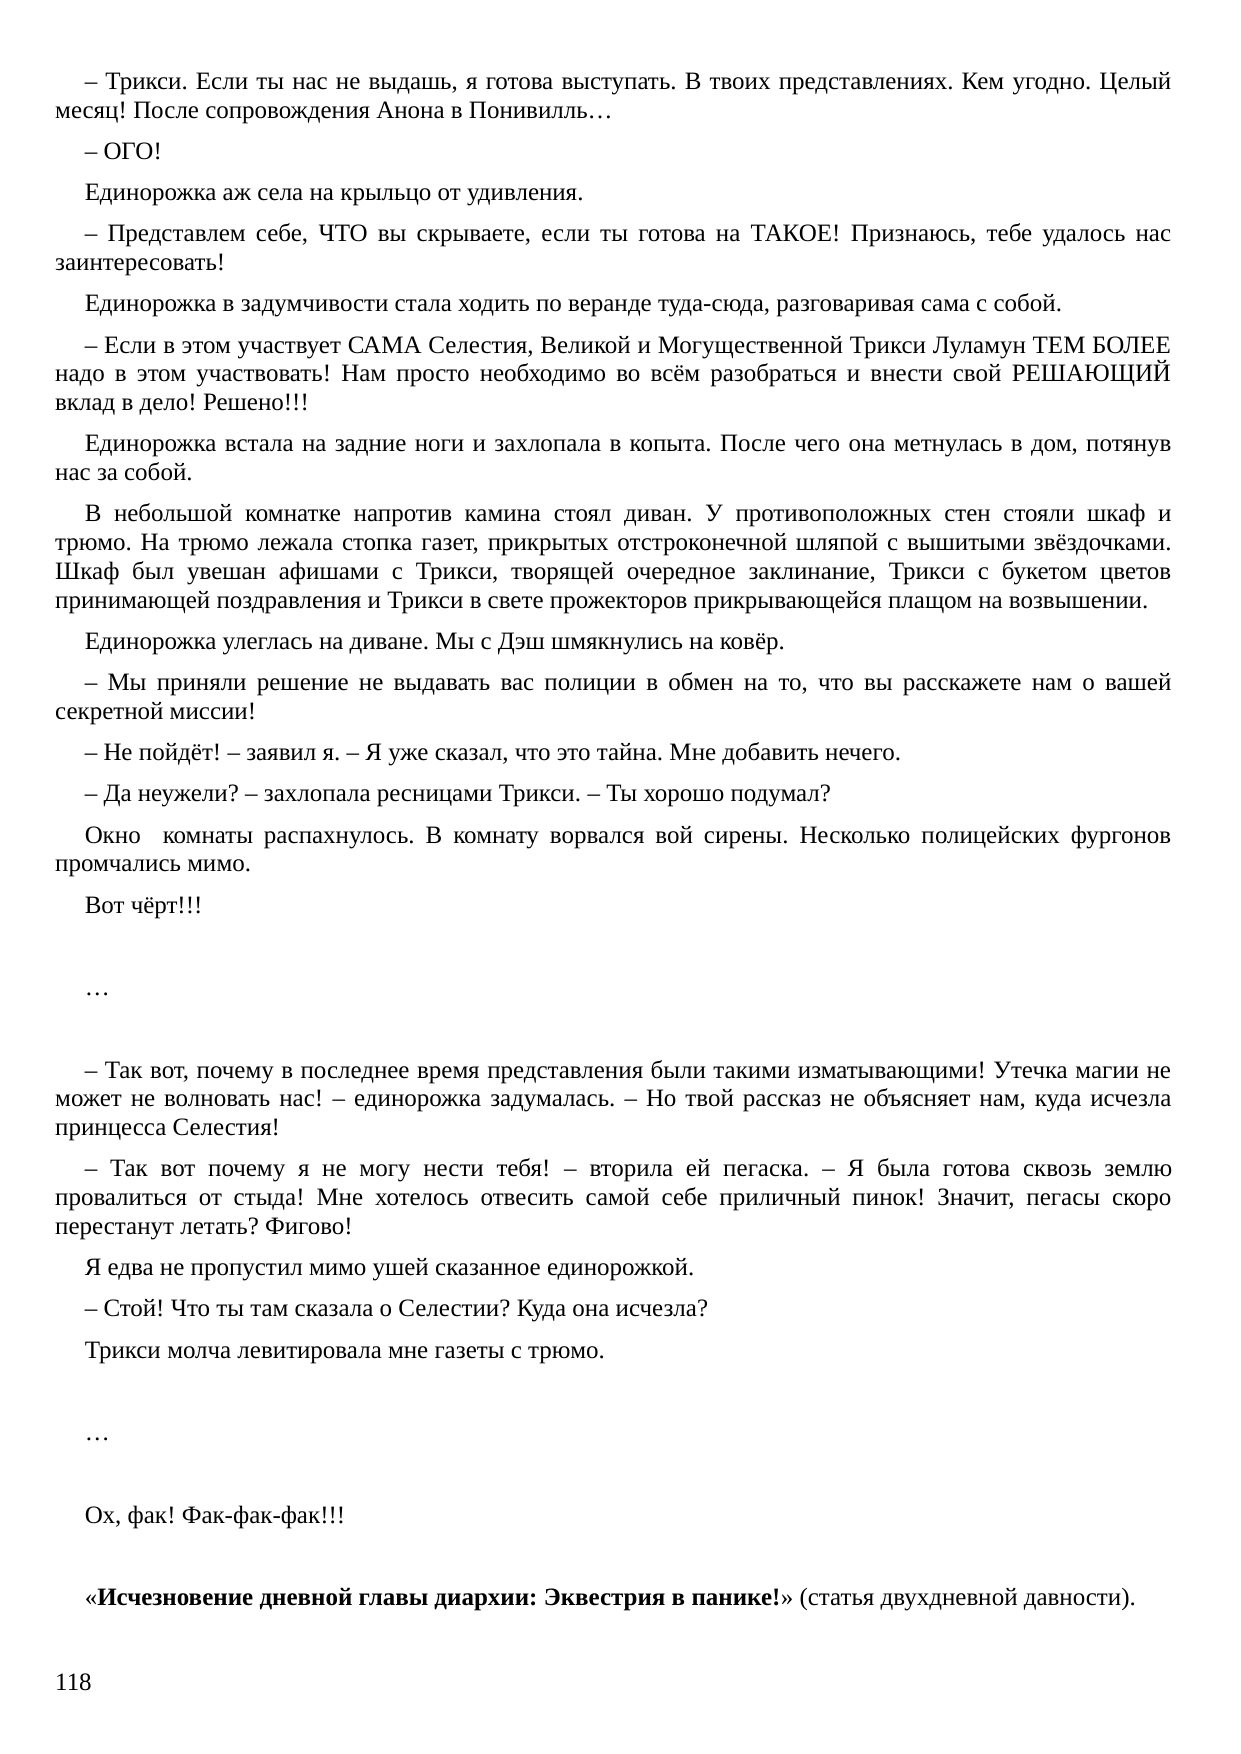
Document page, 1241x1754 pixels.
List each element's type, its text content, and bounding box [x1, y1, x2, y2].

text … [55, 1417, 1173, 1446]
text – Представлем себе, ЧТО вы скрываете, если ты готова на ТАКОЕ! Признаюсь, тебе удалось нас заинтересовать! [55, 218, 1173, 276]
text – ОГО! [55, 136, 1173, 165]
text Окно комнаты распахнулось. В комнату ворвался вой сирены. Несколько полицейских фургонов промчались мимо. [55, 820, 1173, 877]
text Единорожка встала на задние ноги и захлопала в копыта. После чего она метнулась в дом, потянув нас за собой. [55, 428, 1173, 486]
text Единорожка улеглась на диване. Мы с Дэш шмякнулись на ковёр. [55, 626, 1173, 655]
text – Трикси. Если ты нас не выдашь, я готова выступать. В твоих представлениях. Кем угодно. Целый месяц! После сопровождения Анона в Понивилль… [55, 66, 1173, 123]
text Единорожка в задумчивости стала ходить по веранде туда-сюда, разговаривая сама с собой. [55, 288, 1173, 317]
text Единорожка аж села на крыльцо от удивления. [55, 177, 1173, 206]
text Вот чёрт!!! [55, 890, 1173, 918]
text – Если в этом участвует САМА Селестия, Великой и Могущественной Трикси Луламун ТЕМ БОЛЕЕ надо в этом участвовать! Нам просто необходимо во всём разобраться и внести свой РЕШАЮЩИЙ вклад в дело! Решено!!! [55, 330, 1173, 416]
text – Так вот почему я не могу нести тебя! – вторила ей пегаска. – Я была готова сквозь землю провалиться от стыда! Мне хотелось отвесить самой себе приличный пинок! Значит, пегасы скоро перестанут летать? Фигово! [55, 1153, 1173, 1240]
text – Мы приняли решение не выдавать вас полиции в обмен на то, что вы расскажете нам о вашей секретной миссии! [55, 667, 1173, 725]
text Трикси молча левитировала мне газеты с трюмо. [55, 1335, 1173, 1363]
text Ох, фак! Фак-фак-фак!!! [55, 1500, 1173, 1528]
text – Не пойдёт! – заявил я. – Я уже сказал, что это тайна. Мне добавить нечего. [55, 737, 1173, 766]
text «Исчезновение дневной главы диархии: Эквестрия в панике!» (статья двухдневной давности). [55, 1582, 1173, 1611]
text … [55, 972, 1173, 1001]
text – Стой! Что ты там сказала о Селестии? Куда она исчезла? [55, 1293, 1173, 1322]
text В небольшой комнатке напротив камина стоял диван. У противоположных стен стояли шкаф и трюмо. На трюмо лежала стопка газет, прикрытых отстроконечной шляпой с вышитыми звёздочками. Шкаф был увешан афишами с Трикси, творящей очередное заклинание, Трикси с букетом цветов принимающей поздравления и Трикси в свете прожекторов прикрывающейся плащом на возвышении. [55, 498, 1173, 613]
text Я едва не пропустил мимо ушей сказанное единорожкой. [55, 1252, 1173, 1281]
text – Так вот, почему в последнее время представления были такими изматывающими! Утечка магии не может не волновать нас! – единорожка задумалась. – Но твой рассказ не объясняет нам, куда исчезла принцесса Селестия! [55, 1055, 1173, 1141]
text – Да неужели? – захлопала ресницами Трикси. – Ты хорошо подумал? [55, 778, 1173, 807]
